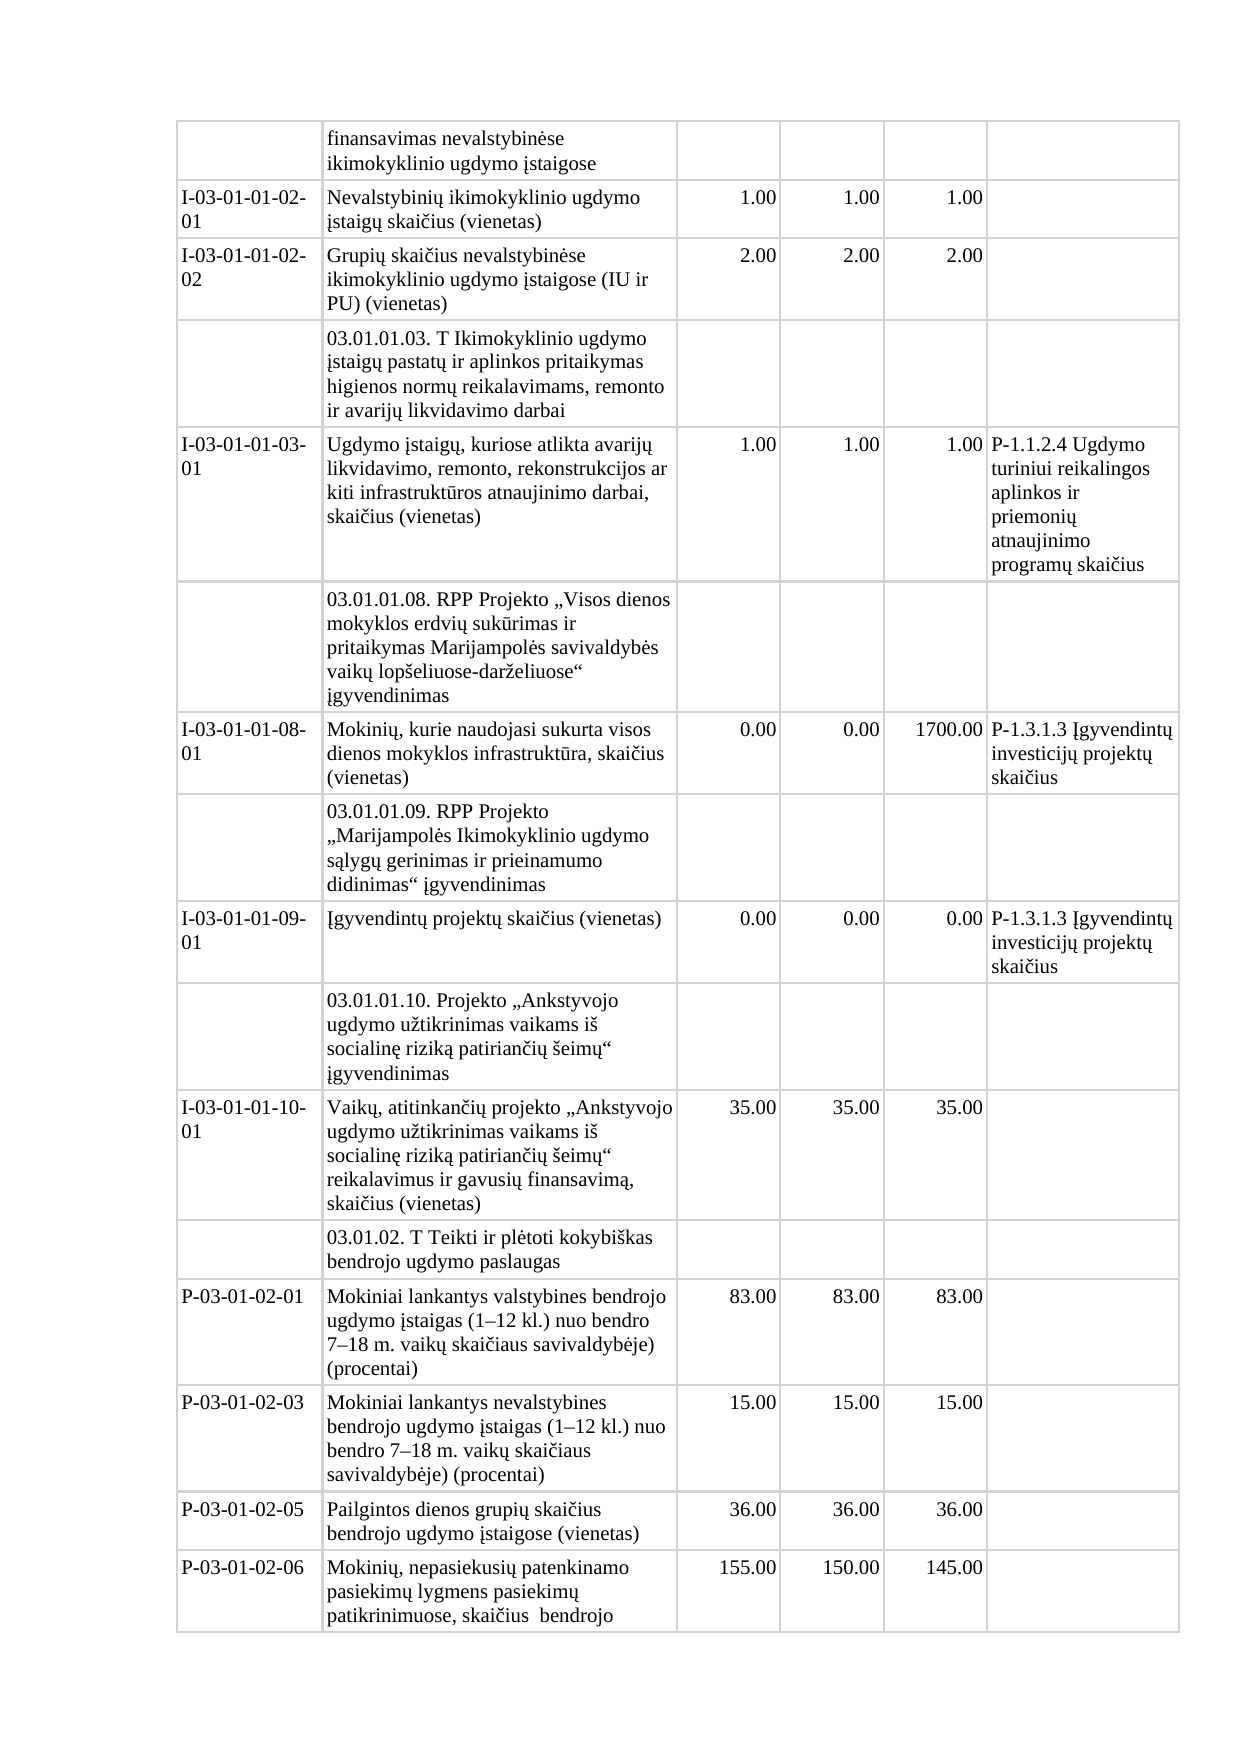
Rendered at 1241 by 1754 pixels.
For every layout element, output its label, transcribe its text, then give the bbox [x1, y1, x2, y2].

table_cell Vaikų, atitinkančių projekto „Ankstyvojo ugdymo užtikrinimas vaikams iš socialinę riziką patiriančių šeimų“ reikalavimus ir gavusių finansavimą, skaičius (vienetas) [324, 1091, 676, 1219]
table_cell [988, 181, 1178, 237]
table_cell [781, 321, 883, 426]
table_cell Ugdymo įstaigų, kuriose atlikta avarijų likvidavimo, remonto, rekonstrukcijos ar kiti infrastruktūros atnaujinimo darbai, skaičius (vienetas) [324, 428, 676, 580]
table_cell 36.00 [781, 1493, 883, 1549]
table_cell [678, 122, 779, 178]
table_cell 03.01.01.10. Projekto „Ankstyvojo ugdymo užtikrinimas vaikams iš socialinę riziką patiriančių šeimų“ įgyvendinimas [324, 984, 676, 1088]
table_cell 1.00 [885, 428, 986, 580]
table_cell [988, 795, 1178, 900]
table_cell 36.00 [885, 1493, 986, 1549]
table_cell 1.00 [781, 181, 883, 237]
table_cell P-03-01-02-03 [178, 1386, 321, 1490]
table_cell P-1.3.1.3 Įgyvendintų investicijų projektų skaičius [988, 713, 1178, 793]
table_cell I-03-01-01-03-01 [178, 428, 321, 580]
table_cell Mokiniai lankantys nevalstybines bendrojo ugdymo įstaigas (1–12 kl.) nuo bendro 7–18 m. vaikų skaičiaus savivaldybėje) (procentai) [324, 1386, 676, 1490]
table_cell 145.00 [885, 1551, 986, 1631]
table_cell [885, 321, 986, 426]
table_cell [988, 1551, 1178, 1631]
table_cell P-03-01-02-05 [178, 1493, 321, 1549]
table_cell [178, 122, 321, 178]
table_cell [885, 795, 986, 900]
table_cell 03.01.02. T Teikti ir plėtoti kokybiškas bendrojo ugdymo paslaugas [324, 1221, 676, 1277]
table_cell 15.00 [678, 1386, 779, 1490]
table_cell 0.00 [781, 902, 883, 982]
table_cell P-1.1.2.4 Ugdymo turiniui reikalingos aplinkos ir priemonių atnaujinimo programų skaičius [988, 428, 1178, 580]
table_cell [988, 239, 1178, 319]
table_cell [988, 984, 1178, 1088]
table_cell [988, 1386, 1178, 1490]
table_cell 1700.00 [885, 713, 986, 793]
table_cell 83.00 [781, 1280, 883, 1384]
table_cell P-03-01-02-06 [178, 1551, 321, 1631]
table_cell I-03-01-01-02-02 [178, 239, 321, 319]
table_cell [178, 1221, 321, 1277]
table_cell [678, 321, 779, 426]
table_cell [885, 1221, 986, 1277]
table_cell 0.00 [678, 902, 779, 982]
table_cell P-1.3.1.3 Įgyvendintų investicijų projektų skaičius [988, 902, 1178, 982]
table_cell [781, 583, 883, 711]
table_cell 03.01.01.03. T Ikimokyklinio ugdymo įstaigų pastatų ir aplinkos pritaikymas higienos normų reikalavimams, remonto ir avarijų likvidavimo darbai [324, 321, 676, 426]
table_cell Nevalstybinių ikimokyklinio ugdymo įstaigų skaičius (vienetas) [324, 181, 676, 237]
table_cell 1.00 [885, 181, 986, 237]
table_cell 0.00 [885, 902, 986, 982]
table_cell I-03-01-01-10-01 [178, 1091, 321, 1219]
table_cell [988, 1091, 1178, 1219]
table_cell Mokinių, nepasiekusių patenkinamo pasiekimų lygmens pasiekimų patikrinimuose, skaičius bendrojo [324, 1551, 676, 1631]
table_cell 1.00 [678, 181, 779, 237]
table_cell [178, 583, 321, 711]
table_cell 36.00 [678, 1493, 779, 1549]
table_cell [885, 984, 986, 1088]
table_cell [678, 984, 779, 1088]
table_cell [781, 1221, 883, 1277]
table_cell Grupių skaičius nevalstybinėse ikimokyklinio ugdymo įstaigose (IU ir PU) (vienetas) [324, 239, 676, 319]
table_cell [678, 795, 779, 900]
table_cell [781, 984, 883, 1088]
table_cell [988, 583, 1178, 711]
table_cell 155.00 [678, 1551, 779, 1631]
table_cell 1.00 [781, 428, 883, 580]
table_cell I-03-01-01-02-01 [178, 181, 321, 237]
table_cell Mokinių, kurie naudojasi sukurta visos dienos mokyklos infrastruktūra, skaičius (vienetas) [324, 713, 676, 793]
table_cell 1.00 [678, 428, 779, 580]
table_cell [678, 1221, 779, 1277]
table_cell 2.00 [678, 239, 779, 319]
table_cell 83.00 [678, 1280, 779, 1384]
table_cell 83.00 [885, 1280, 986, 1384]
table_cell Įgyvendintų projektų skaičius (vienetas) [324, 902, 676, 982]
table_cell 03.01.01.08. RPP Projekto „Visos dienos mokyklos erdvių sukūrimas ir pritaikymas Marijampolės savivaldybės vaikų lopšeliuose-darželiuose“ įgyvendinimas [324, 583, 676, 711]
table_cell Pailgintos dienos grupių skaičius bendrojo ugdymo įstaigose (vienetas) [324, 1493, 676, 1549]
table_cell [178, 984, 321, 1088]
table_cell 2.00 [885, 239, 986, 319]
table_cell [988, 1493, 1178, 1549]
table_cell 03.01.01.09. RPP Projekto „Marijampolės Ikimokyklinio ugdymo sąlygų gerinimas ir prieinamumo didinimas“ įgyvendinimas [324, 795, 676, 900]
table_cell 0.00 [678, 713, 779, 793]
table_cell 35.00 [678, 1091, 779, 1219]
table_cell 0.00 [781, 713, 883, 793]
table_cell [678, 583, 779, 711]
table_cell [885, 122, 986, 178]
table_cell I-03-01-01-08-01 [178, 713, 321, 793]
table_cell 35.00 [885, 1091, 986, 1219]
table_cell 15.00 [781, 1386, 883, 1490]
table_cell [988, 321, 1178, 426]
table_cell [885, 583, 986, 711]
table_cell [781, 795, 883, 900]
table_cell 15.00 [885, 1386, 986, 1490]
table_cell 35.00 [781, 1091, 883, 1219]
table_cell P-03-01-02-01 [178, 1280, 321, 1384]
table_cell [988, 1280, 1178, 1384]
table_cell [988, 122, 1178, 178]
table_cell 2.00 [781, 239, 883, 319]
table_cell 150.00 [781, 1551, 883, 1631]
table_cell [178, 795, 321, 900]
table_cell I-03-01-01-09-01 [178, 902, 321, 982]
table_cell Mokiniai lankantys valstybines bendrojo ugdymo įstaigas (1–12 kl.) nuo bendro 7–18 m. vaikų skaičiaus savivaldybėje) (procentai) [324, 1280, 676, 1384]
table_cell [178, 321, 321, 426]
table_cell [781, 122, 883, 178]
table_cell [988, 1221, 1178, 1277]
table_cell finansavimas nevalstybinėse ikimokyklinio ugdymo įstaigose [324, 122, 676, 178]
